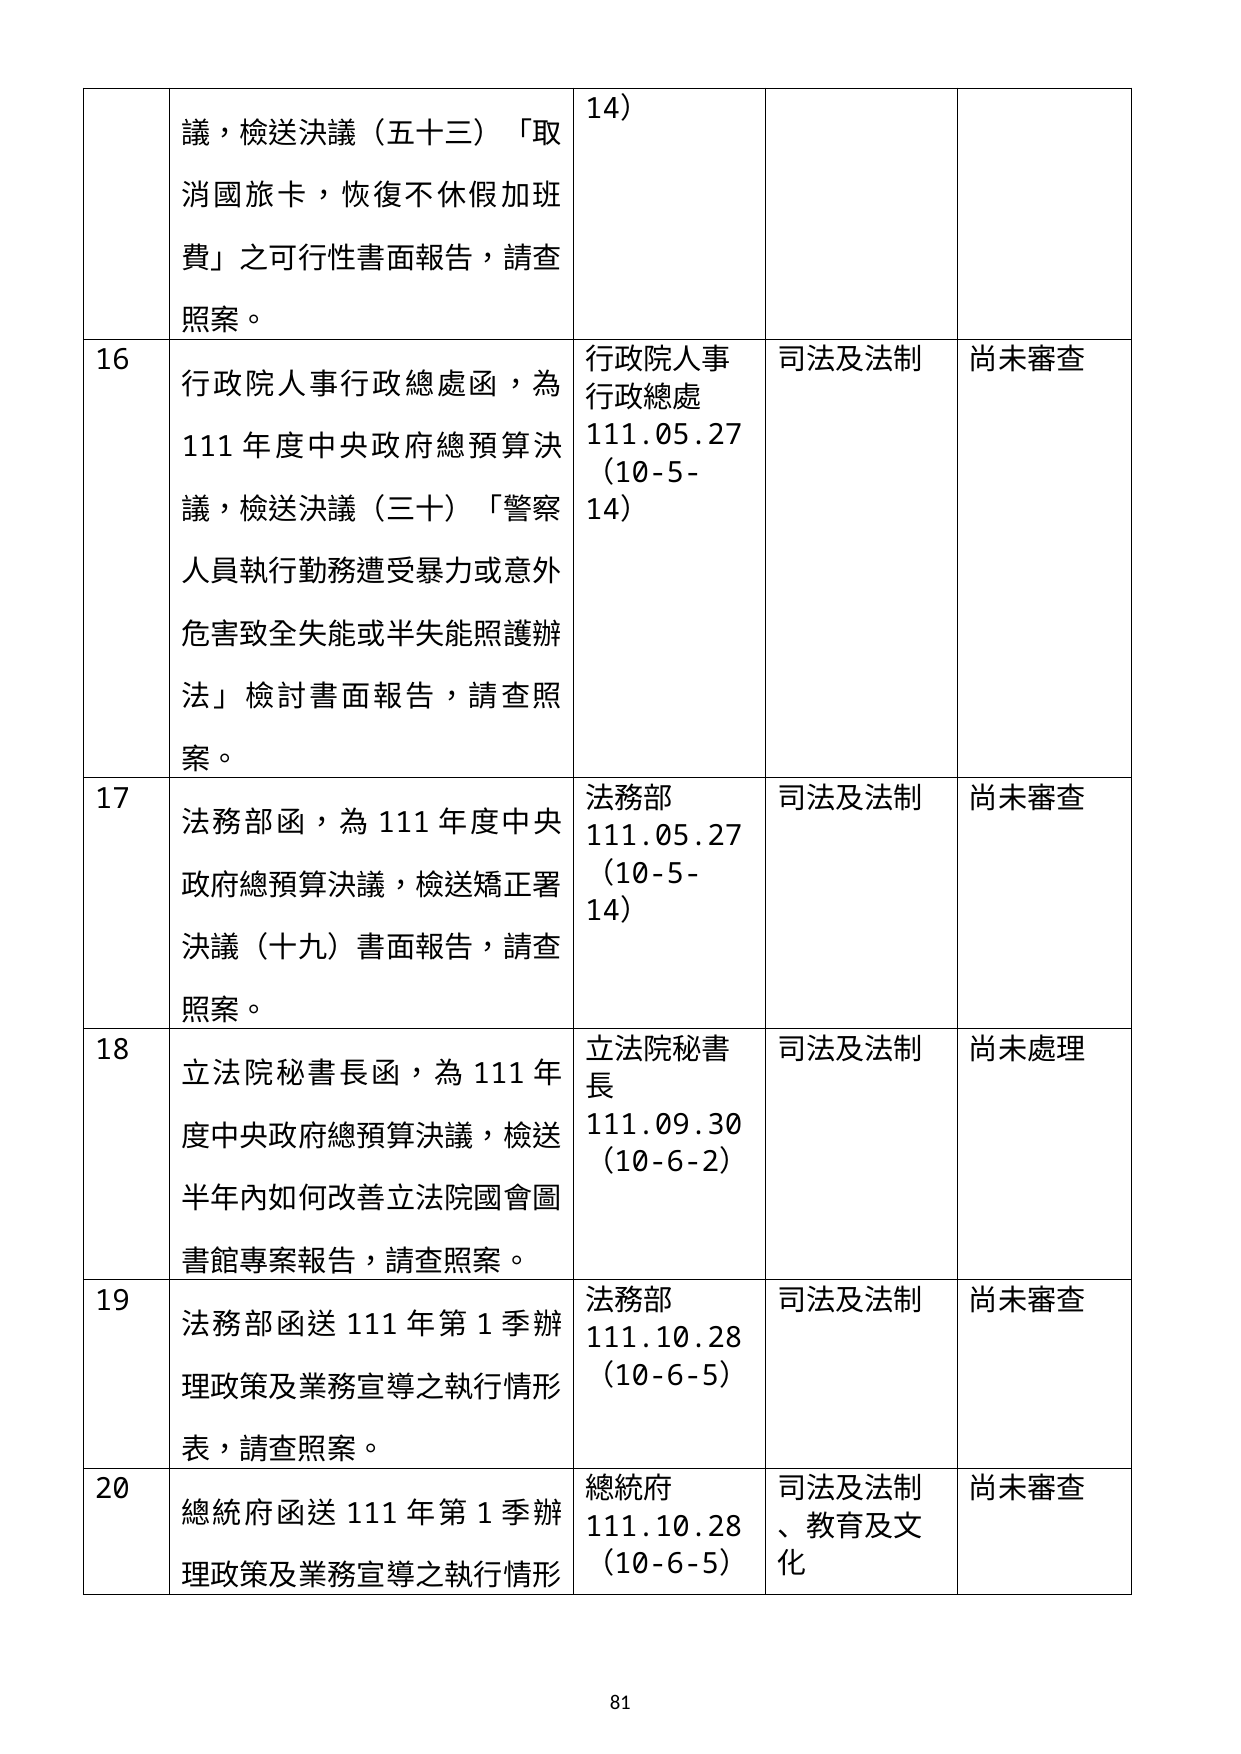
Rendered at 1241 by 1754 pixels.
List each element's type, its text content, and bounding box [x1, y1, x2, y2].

table_cell 司法及法制 [766, 1280, 957, 1468]
table_cell 尚未審查 [958, 778, 1131, 1028]
table_cell 18 [84, 1029, 169, 1279]
table_cell 尚未審查 [958, 1280, 1131, 1468]
table_cell 16 [84, 340, 169, 777]
table_cell [766, 89, 957, 339]
table_cell 司法及法制 [766, 340, 957, 777]
table_cell 議，檢送決議（五十三）「取消國旅卡，恢復不休假加班費」之可行性書面報告，請查照案。 [170, 89, 573, 339]
table_cell 尚未審查 [958, 340, 1131, 777]
table_cell 法務部 111.05.27 （10-5-14） [574, 778, 765, 1028]
table_cell 總統府函送111年第1季辦理政策及業務宣導之執行情形 [170, 1469, 573, 1594]
table_cell [84, 89, 169, 339]
table_cell 司法及法制 [766, 778, 957, 1028]
table_cell 17 [84, 778, 169, 1028]
table_cell 法務部函送111年第1季辦理政策及業務宣導之執行情形表，請查照案。 [170, 1280, 573, 1468]
table_cell 立法院秘書長函，為111年度中央政府總預算決議，檢送半年內如何改善立法院國會圖書館專案報告，請查照案。 [170, 1029, 573, 1279]
table_cell 總統府 111.10.28 （10-6-5） [574, 1469, 765, 1594]
table_cell 司法及法制、教育及文化 [766, 1469, 957, 1594]
table_cell 法務部函，為111年度中央政府總預算決議，檢送矯正署決議（十九）書面報告，請查照案。 [170, 778, 573, 1028]
table_cell 立法院秘書長 111.09.30 （10-6-2） [574, 1029, 765, 1279]
table_cell 法務部 111.10.28 （10-6-5） [574, 1280, 765, 1468]
table_cell [958, 89, 1131, 339]
table_cell 14） [574, 89, 765, 339]
table_cell 行政院人事行政總處 111.05.27 （10-5-14） [574, 340, 765, 777]
table_cell 19 [84, 1280, 169, 1468]
table_cell 尚未審查 [958, 1469, 1131, 1594]
table_cell 司法及法制 [766, 1029, 957, 1279]
table_cell 20 [84, 1469, 169, 1594]
table_cell 尚未處理 [958, 1029, 1131, 1279]
table_cell 行政院人事行政總處函，為111年度中央政府總預算決議，檢送決議（三十）「警察人員執行勤務遭受暴力或意外危害致全失能或半失能照護辦法」檢討書面報告，請查照案。 [170, 340, 573, 777]
